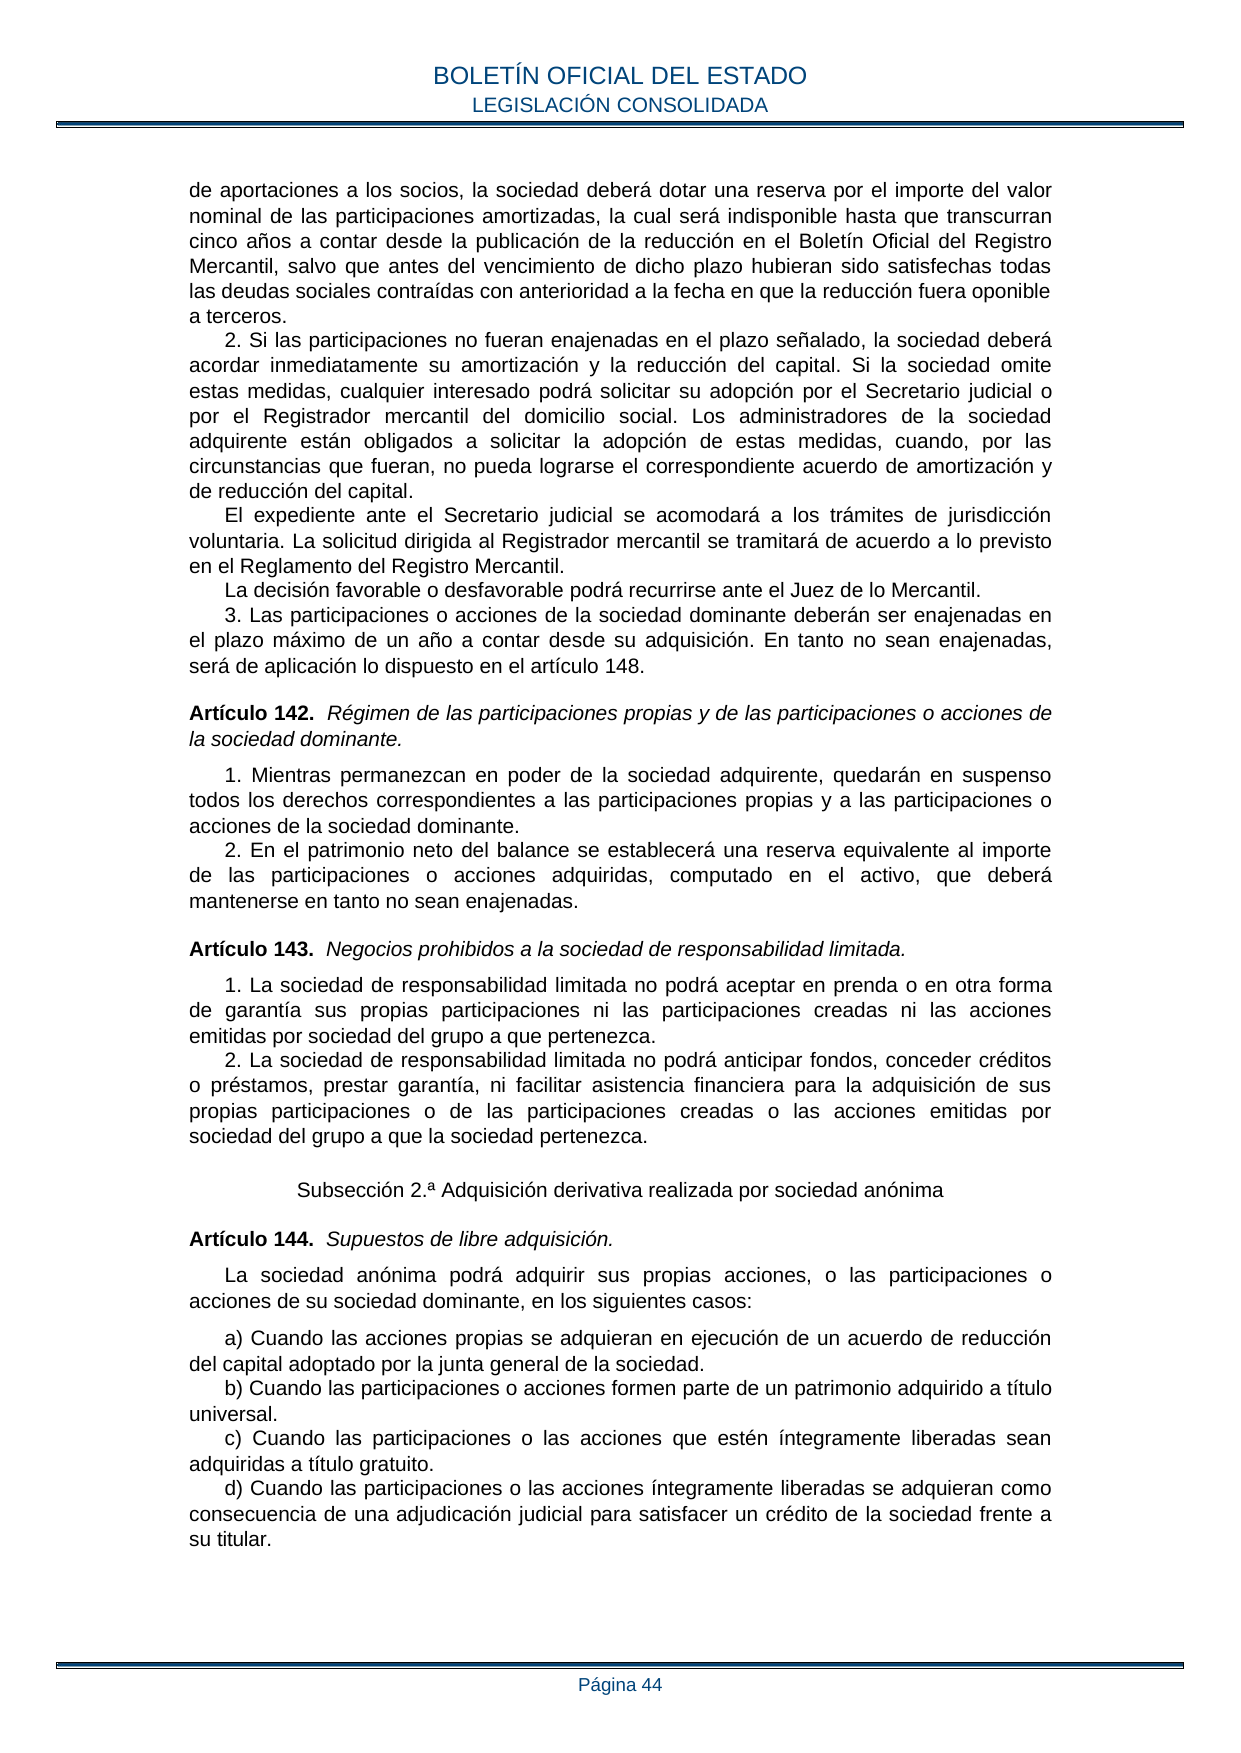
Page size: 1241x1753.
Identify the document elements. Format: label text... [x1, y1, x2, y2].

text . Las participaciones o acciones de la sociedad dominante deberán ser enajenadas en [236, 598, 1076, 623]
text Página 44 [578, 1670, 687, 1697]
text adquiridas a título gratuito. [189, 1451, 1076, 1476]
text El expediente ante el Secretario judicial se acomodará a los trámites de jurisdicción [224, 498, 1076, 528]
text acciones de su sociedad dominante, en los siguientes casos: [189, 1289, 1076, 1314]
text circunstancias que fueran, no pueda lograrse el correspondiente acuerdo de amortización y [189, 453, 1076, 478]
text La sociedad anónima podrá adquirir sus propias acciones, o las participaciones o [224, 1259, 1076, 1289]
text Artículo 142. Régimen de las participaciones propias y de las participaciones o acciones de [189, 697, 1076, 727]
text La decisión favorable o desfavorable podrá recurrirse ante el Juez de lo Mercantil. [224, 573, 1007, 598]
picture [57, 122, 1183, 127]
text 2. La sociedad de responsabilidad limitada no podrá anticipar fondos, conceder créditos [224, 1044, 1076, 1069]
text su titular. [189, 1526, 1076, 1551]
text de garantía sus propias participaciones ni las participaciones creadas ni las acciones [189, 994, 1076, 1024]
text nominal de las participaciones amortizadas, la cual será indisponible hasta que transcurran [189, 203, 1076, 228]
text Artículo 144. Supuestos de libre adquisición. [189, 1222, 639, 1252]
text LEGISLACIÓN CONSOLIDADA [472, 89, 793, 118]
text estas medidas, cualquier interesado podrá solicitar su adopción por el Secretario judicial o [189, 378, 1076, 403]
text de reducción del capital. [189, 478, 1076, 503]
text 2. Si las participaciones no fueran enajenadas en el plazo señalado, la sociedad deberá [224, 323, 1076, 348]
text de aportaciones a los socios, la sociedad deberá dotar una reserva por el importe del valor [189, 173, 1076, 203]
text 1 [224, 969, 236, 994]
text BOLETÍN OFICIAL DEL ESTADO [433, 56, 832, 92]
text de las participaciones o acciones adquiridas, computado en el activo, que deberá [189, 859, 1076, 888]
text . Mientras permanezcan en poder de la sociedad adquirente, quedarán en suspenso [236, 759, 1076, 784]
text b) Cuando las participaciones o acciones formen parte de un patrimonio adquirido a título [224, 1372, 1076, 1401]
text o préstamos, prestar garantía, ni facilitar asistencia financiera para la adquisición de sus [189, 1069, 1076, 1099]
text voluntaria. La solicitud dirigida al Registrador mercantil se tramitará de acuerdo a lo previsto [189, 528, 1076, 553]
text será de aplicación lo dispuesto en el artículo 148. [189, 653, 1076, 678]
text emitidas por sociedad del grupo a que pertenezca. [189, 1024, 1076, 1049]
text 3 [224, 598, 236, 623]
text sociedad del grupo a que la sociedad pertenezca. [189, 1124, 1076, 1149]
text a) Cuando las acciones propias se adquieran en ejecución de un acuerdo de reducción [224, 1322, 1076, 1351]
text del capital adoptado por la junta general de la sociedad. [189, 1351, 1076, 1376]
picture [57, 1663, 1183, 1668]
text acciones de la sociedad dominante. [189, 813, 1076, 838]
text universal. [189, 1401, 1076, 1426]
text mantenerse en tanto no sean enajenadas. [189, 888, 1076, 913]
text Subsección 2.ª Adquisición derivativa realizada por sociedad anónima [297, 1174, 968, 1203]
text cinco años a contar desde la publicación de la reducción en el Boletín Oficial del Registro [189, 228, 1076, 253]
text acordar inmediatamente su amortización y la reducción del capital. Si la sociedad omite [189, 348, 1076, 378]
text por el Registrador mercantil del domicilio social. Los administradores de la sociedad [189, 403, 1076, 428]
text la sociedad dominante. [189, 727, 1076, 752]
text consecuencia de una adjudicación judicial para satisfacer un crédito de la sociedad frente a [189, 1501, 1076, 1526]
text en el Reglamento del Registro Mercantil. [189, 553, 1076, 578]
text 2. En el patrimonio neto del balance se establecerá una reserva equivalente al importe [224, 834, 1076, 859]
text a terceros. [189, 303, 1076, 328]
text c) Cuando las participaciones o las acciones que estén íntegramente liberadas sean [224, 1422, 1076, 1451]
text Mercantil, salvo que antes del vencimiento de dicho plazo hubieran sido satisfechas todas [189, 253, 1076, 278]
text todos los derechos correspondientes a las participaciones propias y a las participaciones o [189, 784, 1076, 813]
text el plazo máximo de un año a contar desde su adquisición. En tanto no sean enajenadas, [189, 623, 1076, 653]
text Artículo 143. Negocios prohibidos a la sociedad de responsabilidad limitada. [189, 932, 932, 962]
text adquirente están obligados a solicitar la adopción de estas medidas, cuando, por las [189, 428, 1076, 453]
text las deudas sociales contraídas con anterioridad a la fecha en que la reducción fuera oponible [189, 278, 1076, 303]
text 1 [224, 759, 236, 784]
text propias participaciones o de las participaciones creadas o las acciones emitidas por [189, 1099, 1076, 1124]
text d) Cuando las participaciones o las acciones íntegramente liberadas se adquieran como [224, 1472, 1076, 1501]
text . La sociedad de responsabilidad limitada no podrá aceptar en prenda o en otra forma [236, 969, 1076, 994]
